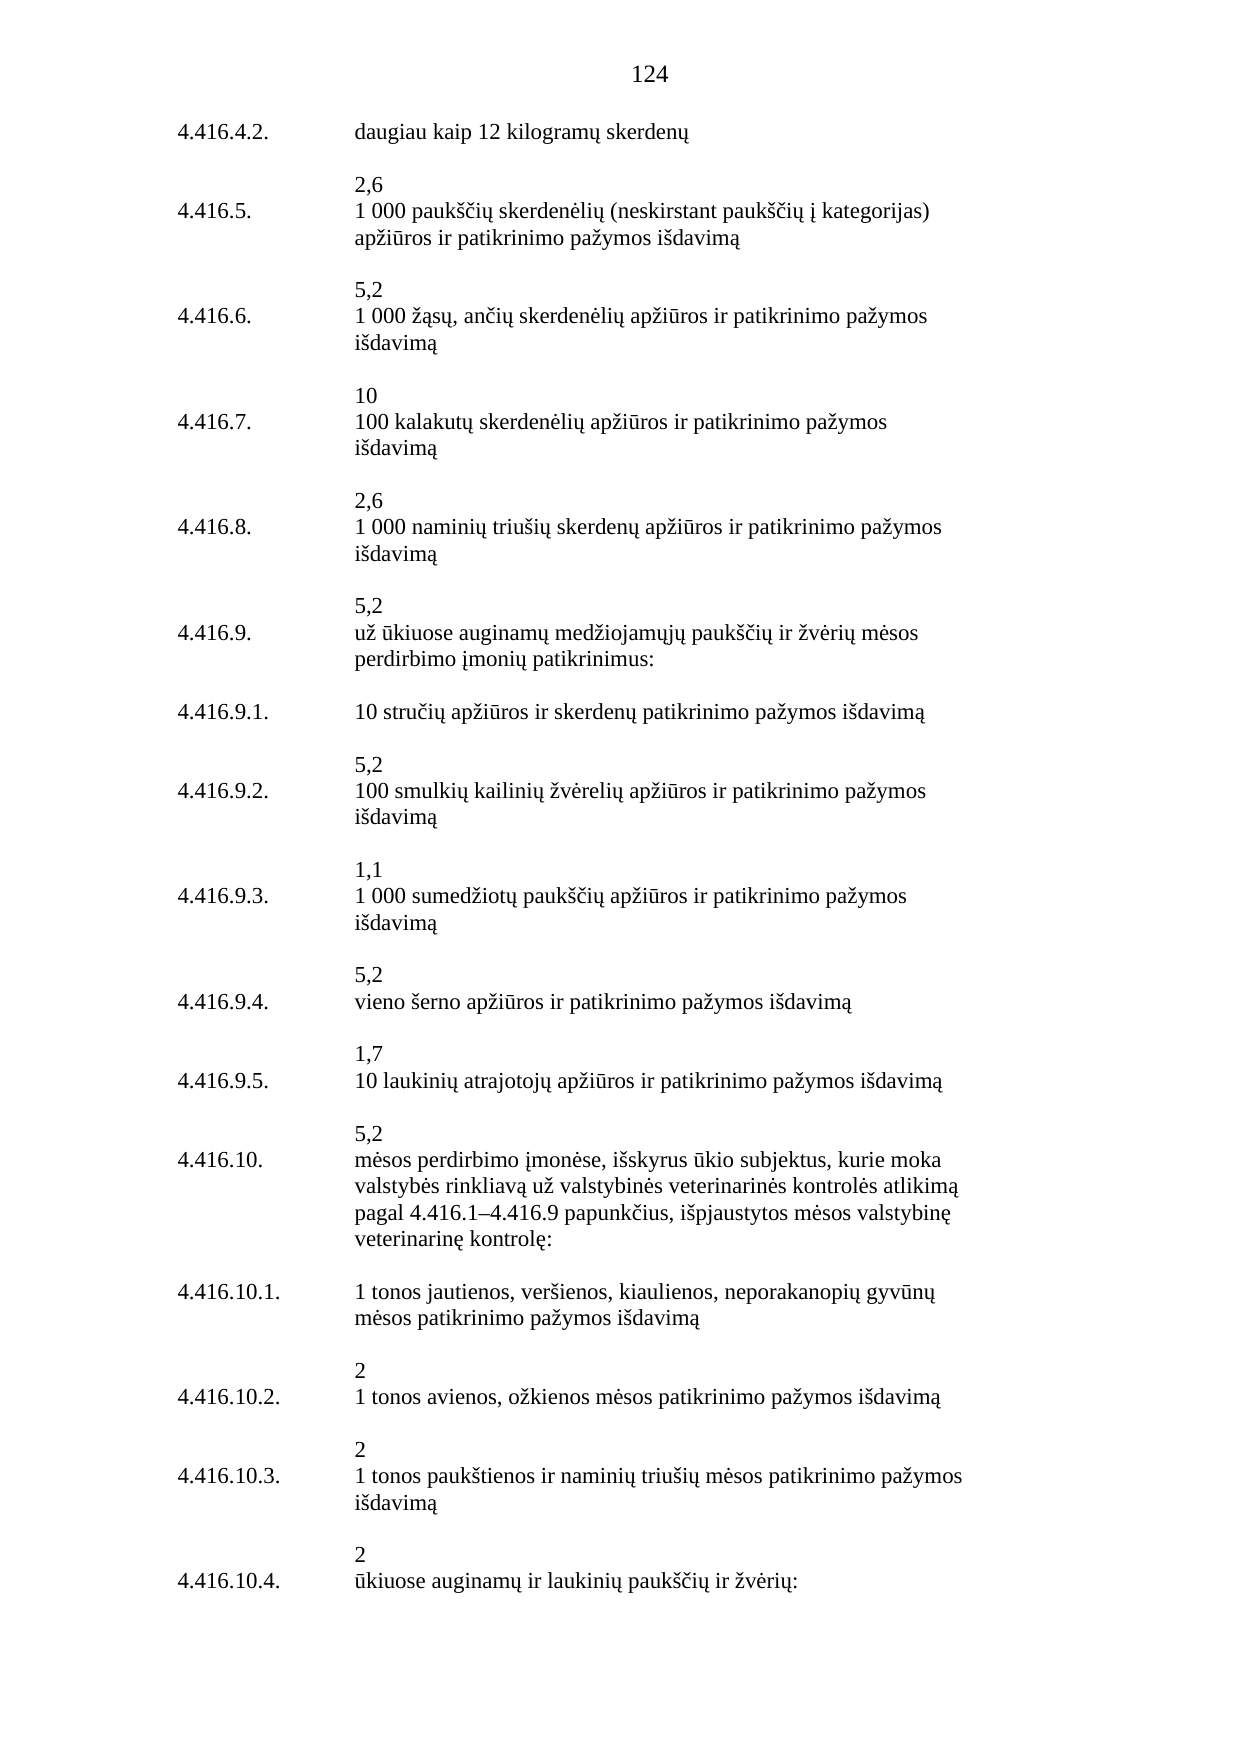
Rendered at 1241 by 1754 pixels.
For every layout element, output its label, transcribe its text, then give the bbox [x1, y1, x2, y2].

text 4.416.6. 1 000 žąsų, ančių skerdenėlių apžiūros ir patikrinimo pažymos [177, 303, 974, 329]
text mėsos patikrinimo pažymos išdavimą 2 [354, 1304, 974, 1383]
text išdavimą 2 [354, 1488, 974, 1568]
text pagal 4.416.1–4.416.9 papunkčius, išpjaustytos mėsos valstybinę [354, 1199, 974, 1225]
text apžiūros ir patikrinimo pažymos išdavimą 5,2 [354, 223, 974, 303]
text 4.416.9.3. 1 000 sumedžiotų paukščių apžiūros ir patikrinimo pažymos [177, 882, 974, 909]
text perdirbimo įmonių patikrinimus: [354, 645, 974, 698]
text išdavimą 1,1 [354, 803, 974, 882]
text 4.416.9.4. vieno šerno apžiūros ir patikrinimo pažymos išdavimą 1,7 [177, 988, 974, 1067]
text 4.416.10.1. 1 tonos jautienos, veršienos, kiaulienos, neporakanopių gyvūnų [177, 1278, 974, 1304]
text valstybės rinkliavą už valstybinės veterinarinės kontrolės atlikimą [354, 1172, 974, 1199]
text 4.416.9.2. 100 smulkių kailinių žvėrelių apžiūros ir patikrinimo pažymos [177, 777, 974, 803]
text 4.416.4.2. daugiau kaip 12 kilogramų skerdenų 2,6 [177, 118, 974, 197]
text išdavimą 10 [354, 329, 974, 408]
text veterinarinę kontrolę: [354, 1225, 974, 1278]
text 4.416.10.2. 1 tonos avienos, ožkienos mėsos patikrinimo pažymos išdavimą 2 [177, 1383, 974, 1462]
text išdavimą 5,2 [354, 540, 974, 619]
text išdavimą 5,2 [354, 909, 974, 988]
text 4.416.9.1. 10 stručių apžiūros ir skerdenų patikrinimo pažymos išdavimą 5,2 [177, 698, 974, 777]
text 4.416.9. už ūkiuose auginamų medžiojamųjų paukščių ir žvėrių mėsos [177, 619, 974, 645]
text 4.416.5. 1 000 paukščių skerdenėlių (neskirstant paukščių į kategorijas) [177, 197, 974, 223]
text išdavimą 2,6 [354, 434, 974, 513]
text 4.416.10.4. ūkiuose auginamų ir laukinių paukščių ir žvėrių: [177, 1568, 974, 1620]
text 4.416.10.3. 1 tonos paukštienos ir naminių triušių mėsos patikrinimo pažymos [177, 1462, 974, 1488]
text 4.416.8. 1 000 naminių triušių skerdenų apžiūros ir patikrinimo pažymos [177, 513, 974, 540]
text 4.416.7. 100 kalakutų skerdenėlių apžiūros ir patikrinimo pažymos [177, 408, 974, 434]
text 4.416.10. mėsos perdirbimo įmonėse, išskyrus ūkio subjektus, kurie moka [177, 1146, 974, 1172]
text 4.416.9.5. 10 laukinių atrajotojų apžiūros ir patikrinimo pažymos išdavimą 5,2 [177, 1067, 974, 1146]
